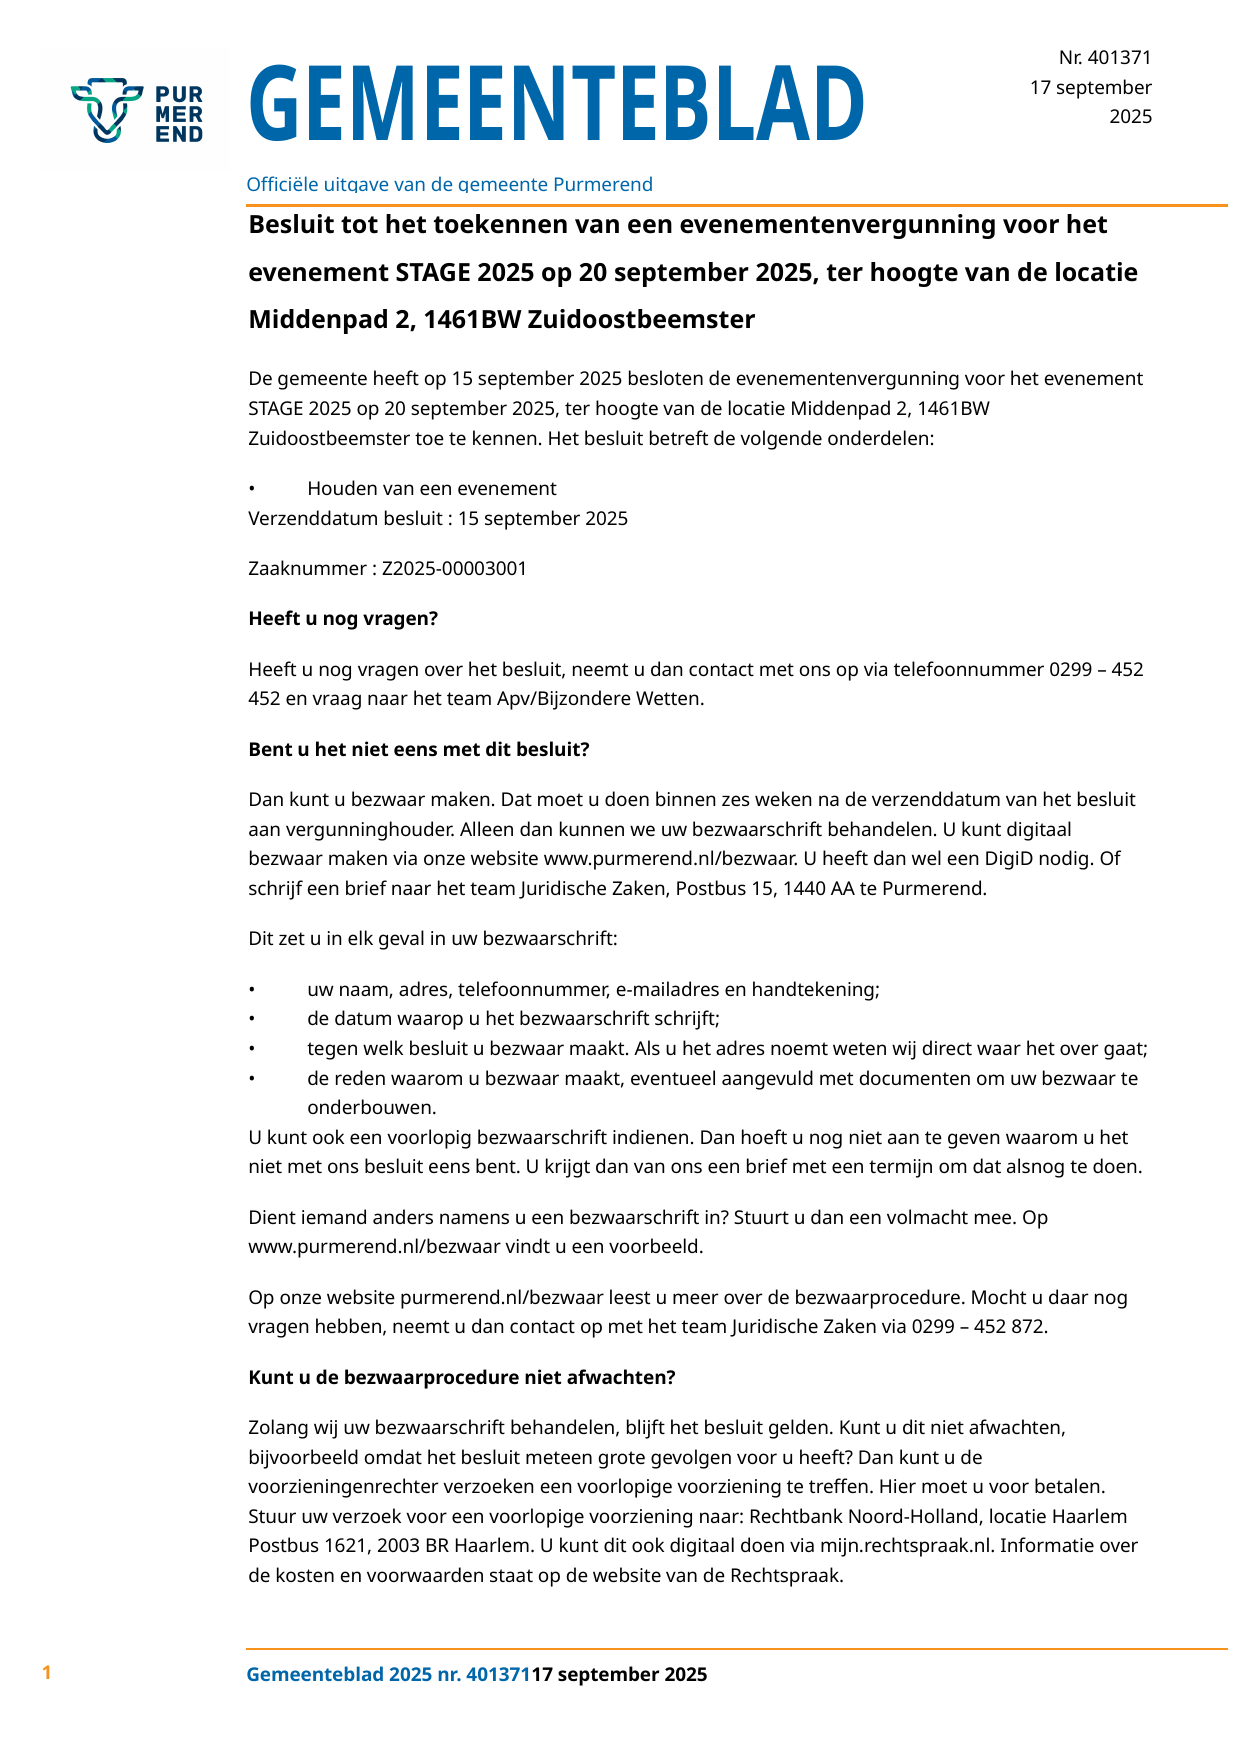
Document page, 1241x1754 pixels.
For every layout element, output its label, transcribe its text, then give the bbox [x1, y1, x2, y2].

list uw naam, adres, telefoonnummer, e-mailadres en handtekening; [248, 976, 1152, 1002]
picture [41, 47, 231, 172]
text Zaaknummer : Z2025-00003001 [248, 555, 1152, 581]
text Besluit tot het toekennen van een evenementenvergunning voor het evenement STAGE 2025 op 20 september 2025, ter hoogte van de locatie Middenpad 2, 1461BW Zuidoostbeemster [248, 207, 1152, 336]
text Kunt u de bezwaarprocedure niet afwachten? [248, 1364, 1152, 1389]
list tegen welk besluit u bezwaar maakt. Als u het adres noemt weten wij direct waar het over gaat; [248, 1035, 1152, 1061]
text Heeft u nog vragen over het besluit, neemt u dan contact met ons op via telefoonnummer 0299 – 452 452 en vraag naar het team Apv/Bijzondere Wetten. [248, 656, 1152, 711]
list Houden van een evenement [248, 475, 1152, 501]
text Dan kunt u bezwaar maken. Dat moet u doen binnen zes weken na de verzenddatum van het besluit aan vergunninghouder. Alleen dan kunnen we uw bezwaarschrift behandelen. U kunt digitaal bezwaar maken via onze website www.purmerend.nl/bezwaar. U heeft dan wel een DigiD nodig. Of schrijf een brief naar het team Juridische Zaken, Postbus 15, 1440 AA te Purmerend. [248, 786, 1152, 901]
text U kunt ook een voorlopig bezwaarschrift indienen. Dan hoeft u nog niet aan te geven waarom u het niet met ons besluit eens bent. U krijgt dan van ons een brief met een termijn om dat alsnog te doen. [248, 1124, 1152, 1179]
text Dit zet u in elk geval in uw bezwaarschrift: [248, 926, 1152, 951]
text Heeft u nog vragen? [248, 606, 1152, 631]
text Zolang wij uw bezwaarschrift behandelen, blijft het besluit gelden. Kunt u dit niet afwachten, bijvoorbeeld omdat het besluit meteen grote gevolgen voor u heeft? Dan kunt u de voorzieningenrechter verzoeken een voorlopige voorziening te treffen. Hier moet u voor betalen. Stuur uw verzoek voor een voorlopige voorziening naar: Rechtbank Noord-Holland, locatie Haarlem Postbus 1621, 2003 BR Haarlem. U kunt dit ook digitaal doen via mijn.rechtspraak.nl. Informatie over de kosten en voorwaarden staat op de website van de Rechtspraak. [248, 1414, 1152, 1588]
text Verzenddatum besluit : 15 september 2025 [248, 505, 1152, 530]
text Bent u het niet eens met dit besluit? [248, 736, 1152, 762]
text Dient iemand anders namens u een bezwaarschrift in? Stuurt u dan een volmacht mee. Op www.purmerend.nl/bezwaar vindt u een voorbeeld. [248, 1204, 1152, 1259]
list de datum waarop u het bezwaarschrift schrijft; [248, 1006, 1152, 1031]
list de reden waarom u bezwaar maakt, eventueel aangevuld met documenten om uw bezwaar te onderbouwen. [248, 1065, 1152, 1120]
text De gemeente heeft op 15 september 2025 besloten de evenementenvergunning voor het evenement STAGE 2025 op 20 september 2025, ter hoogte van de locatie Middenpad 2, 1461BW Zuidoostbeemster toe te kennen. Het besluit betreft de volgende onderdelen: [248, 366, 1152, 450]
text Op onze website purmerend.nl/bezwaar leest u meer over de bezwaarprocedure. Mocht u daar nog vragen hebben, neemt u dan contact op met het team Juridische Zaken via 0299 – 452 872. [248, 1284, 1152, 1339]
